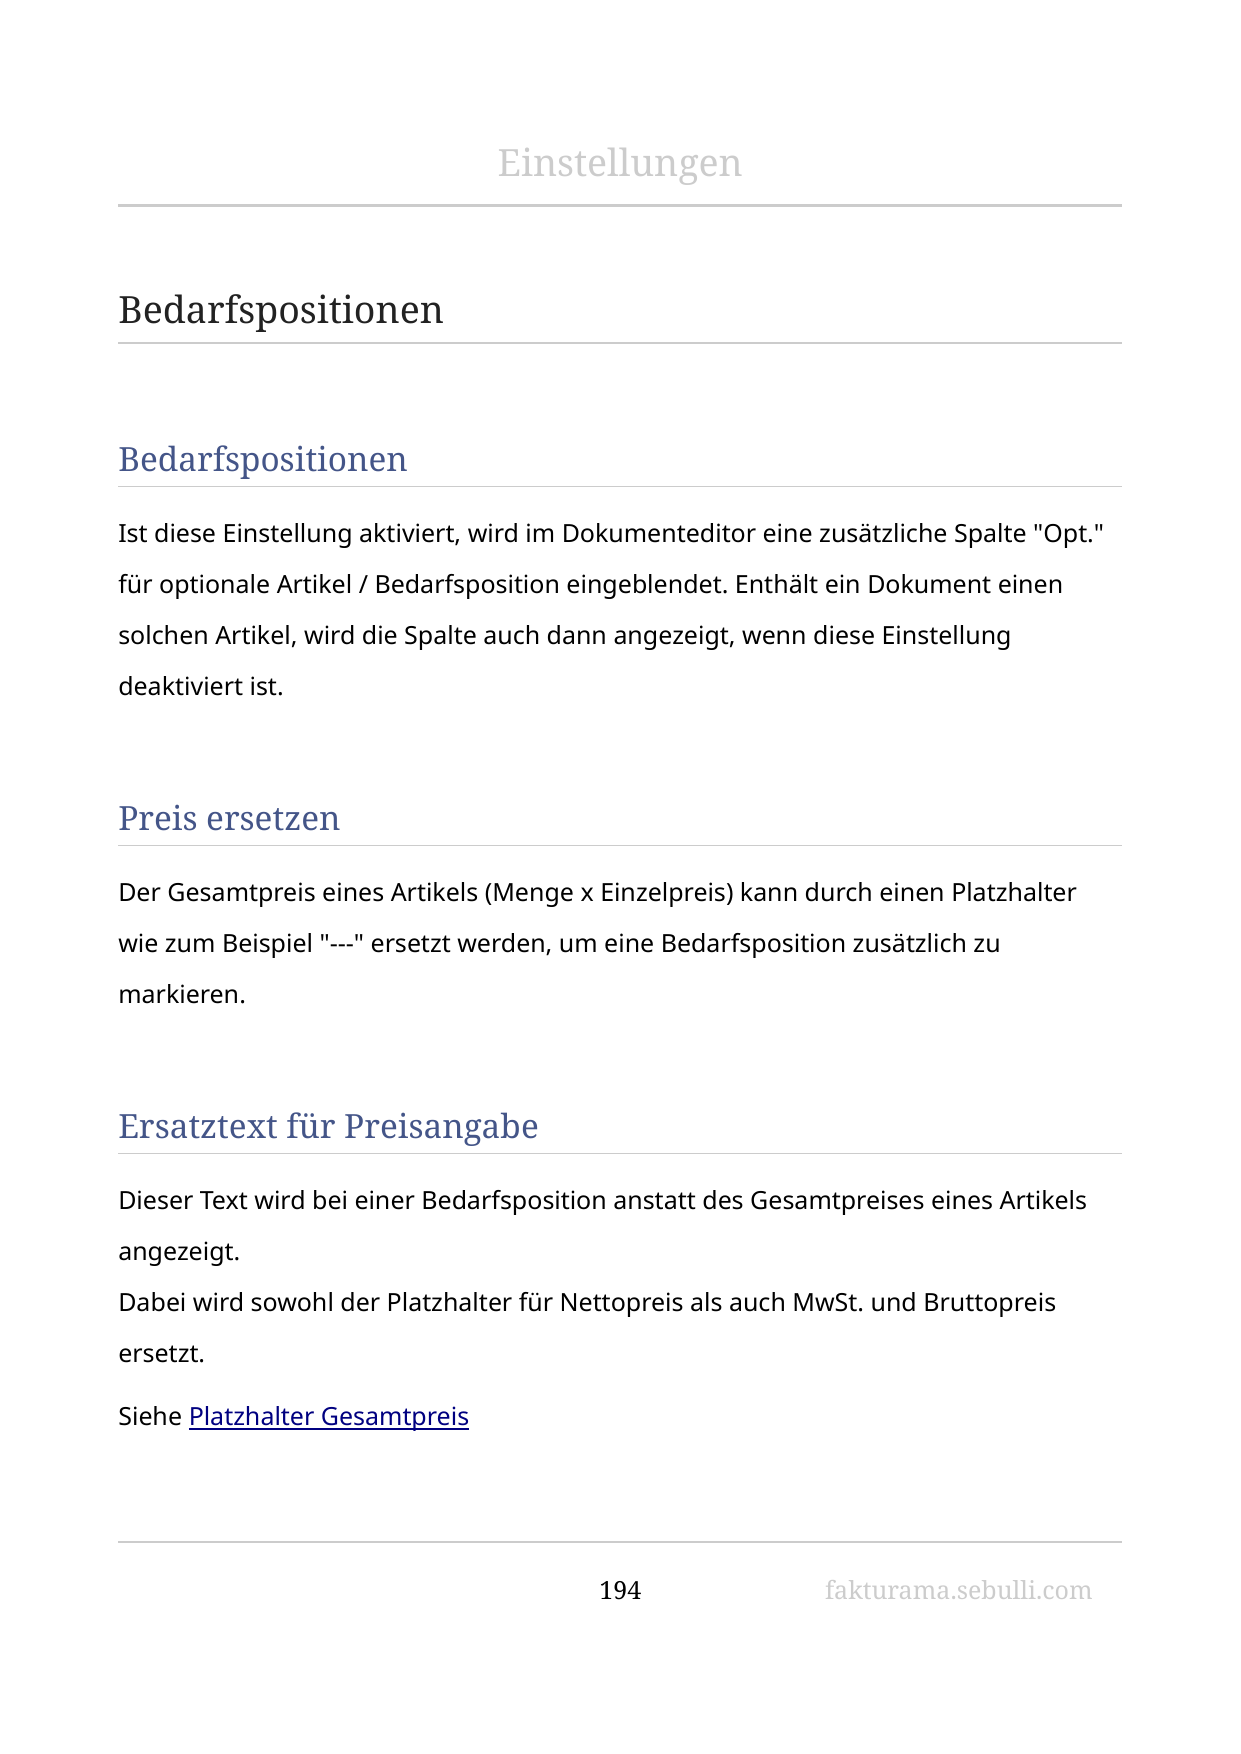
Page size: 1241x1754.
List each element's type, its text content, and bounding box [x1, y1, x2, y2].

text Der Gesamtpreis eines Artikels (Menge x Einzelpreis) kann durch einen Platzhalter wie zum Beispiel "---" ersetzt werden, um eine Bedarfsposition zusätzlich zu markieren. [118, 874, 1122, 1011]
text Dieser Text wird bei einer Bedarfsposition anstatt des Gesamtpreises eines Artikels angezeigt. Dabei wird sowohl der Platzhalter für Nettopreis als auch MwSt. und Bruttopreis ersetzt. [118, 1182, 1122, 1369]
text Ist diese Einstellung aktiviert, wird im Dokumenteditor eine zusätzliche Spalte "Opt." für optionale Artikel / Bedarfsposition eingeblendet. Enthält ein Dokument einen solchen Artikel, wird die Spalte auch dann angezeigt, wenn diese Einstellung deaktiviert ist. [118, 516, 1122, 703]
text Siehe Platzhalter Gesamtpreis [118, 1399, 1122, 1433]
subtitle Bedarfspositionen [118, 283, 1122, 342]
subtitle Bedarfspositionen [118, 436, 1122, 486]
subtitle Ersatztext für Preisangabe [118, 1103, 1122, 1153]
subtitle Preis ersetzen [118, 795, 1122, 845]
